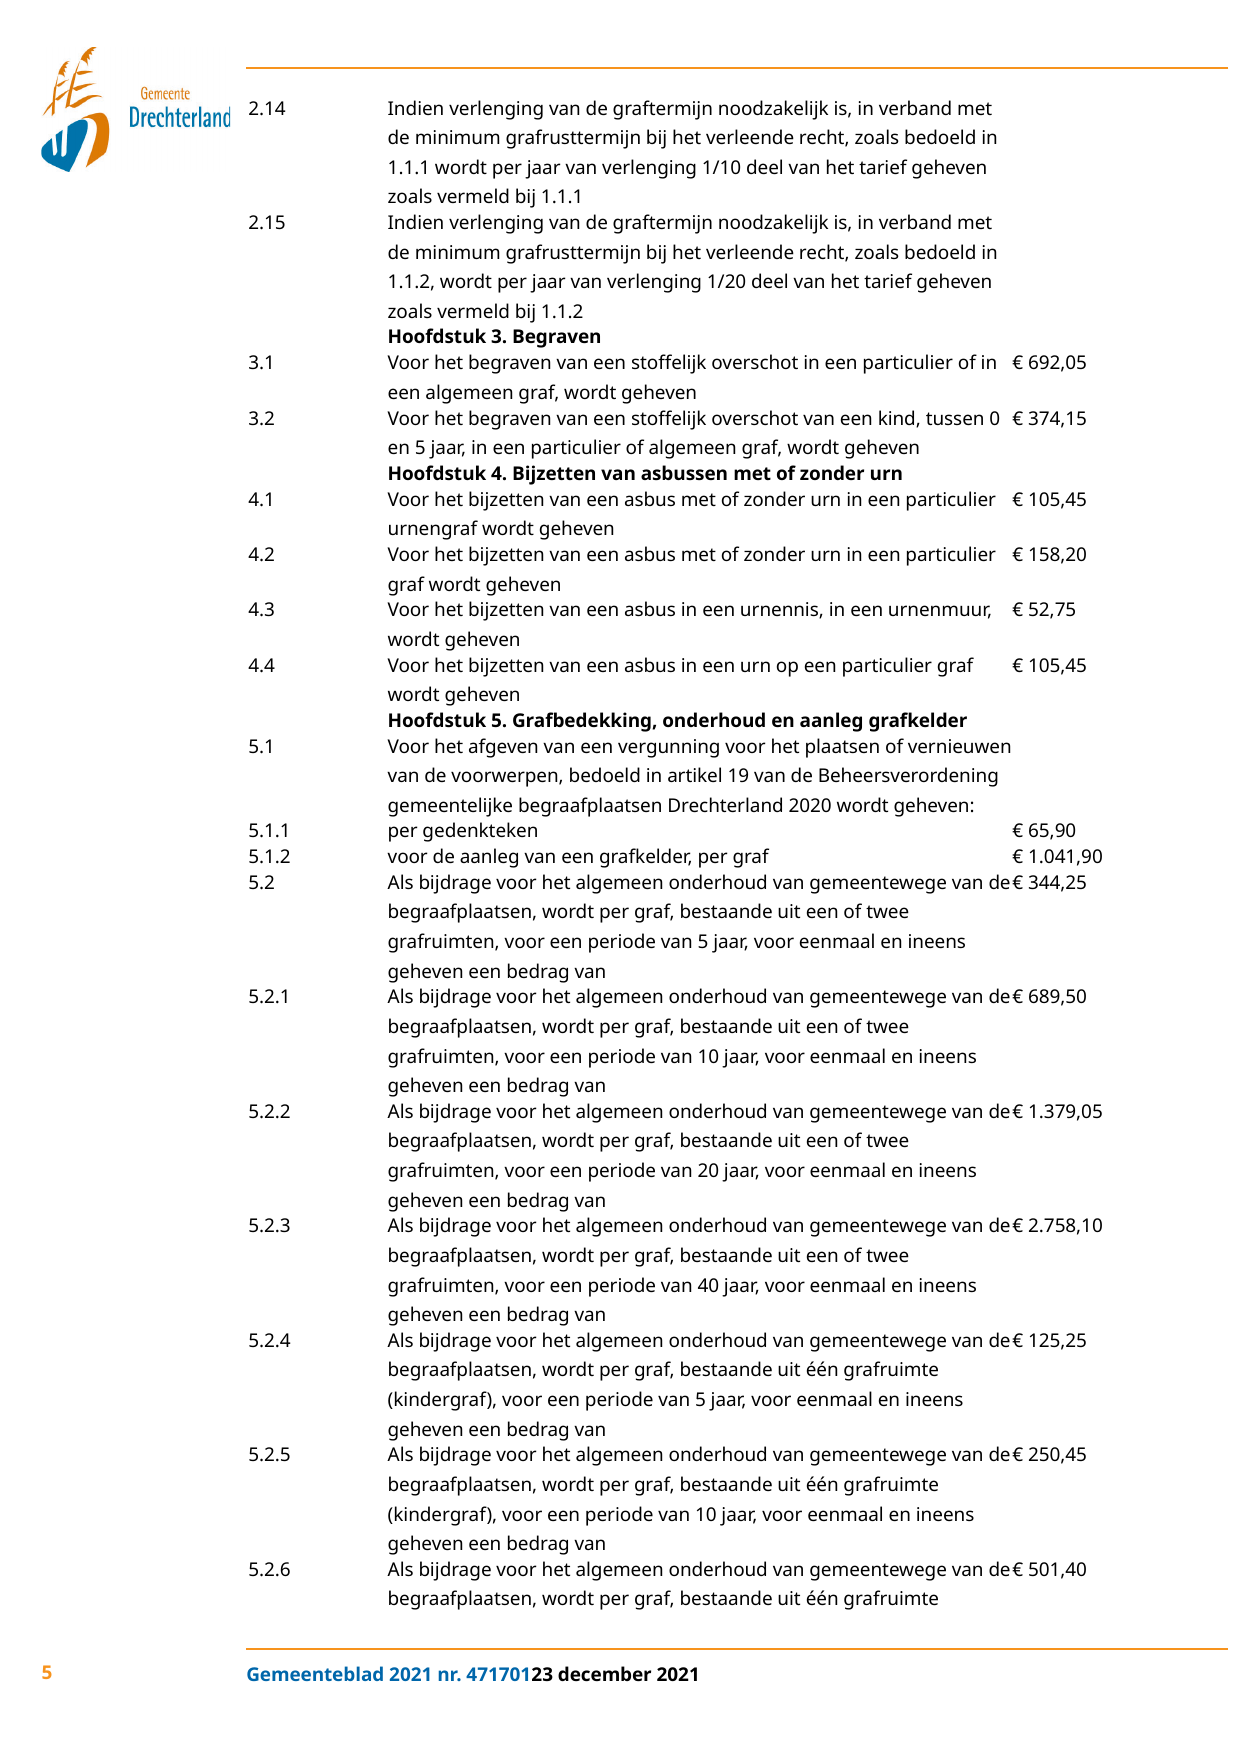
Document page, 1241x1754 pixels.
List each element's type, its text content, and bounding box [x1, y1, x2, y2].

table_cell € 158,20 [1012, 541, 1152, 596]
table_cell 5.2 [248, 869, 387, 984]
table_cell 5.2.5 [248, 1442, 387, 1556]
table_cell € 374,15 [1012, 405, 1152, 460]
table_cell Voor het bijzetten van een asbus met of zonder urn in een particulier graf wordt geheven [388, 541, 1012, 596]
table_cell Voor het bijzetten van een asbus in een urn op een particulier graf wordt geheven [388, 652, 1012, 707]
table_cell [1012, 209, 1152, 324]
table_cell 5.2.3 [248, 1213, 387, 1327]
table_cell € 1.379,05 [1012, 1098, 1152, 1213]
table_cell [1012, 733, 1152, 818]
table_cell Als bijdrage voor het algemeen onderhoud van gemeentewege van de begraafplaatsen, wordt per graf, bestaande uit een of twee grafruimten, voor een periode van 40 jaar, voor eenmaal en ineens geheven een bedrag van [388, 1213, 1012, 1327]
picture [226, 115, 231, 124]
table_cell € 105,45 [1012, 486, 1152, 541]
table_cell € 344,25 [1012, 869, 1152, 984]
table_cell € 125,25 [1012, 1327, 1152, 1442]
table_cell 3.2 [248, 405, 387, 460]
table_cell Hoofdstuk 5. Grafbedekking, onderhoud en aanleg grafkelder [388, 707, 1012, 733]
table_cell € 250,45 [1012, 1442, 1152, 1556]
table_cell voor de aanleg van een grafkelder, per graf [388, 844, 1012, 869]
table_cell € 105,45 [1012, 652, 1152, 707]
table_cell Als bijdrage voor het algemeen onderhoud van gemeentewege van de begraafplaatsen, wordt per graf, bestaande uit één grafruimte (kindergraf), voor een periode van 10 jaar, voor eenmaal en ineens geheven een bedrag van [388, 1442, 1012, 1556]
table_cell [1012, 460, 1152, 486]
table_cell [1012, 707, 1152, 733]
table_cell 5.2.6 [248, 1556, 387, 1611]
table_cell 4.1 [248, 486, 387, 541]
table_cell 3.1 [248, 350, 387, 405]
table_cell Als bijdrage voor het algemeen onderhoud van gemeentewege van de begraafplaatsen, wordt per graf, bestaande uit een of twee grafruimten, voor een periode van 5 jaar, voor eenmaal en ineens geheven een bedrag van [388, 869, 1012, 984]
table_cell [248, 707, 387, 733]
table_cell Voor het begraven van een stoffelijk overschot van een kind, tussen 0 en 5 jaar, in een particulier of algemeen graf, wordt geheven [388, 405, 1012, 460]
table_cell 5.1.2 [248, 844, 387, 869]
table_cell [248, 324, 387, 349]
table_cell 5.1.1 [248, 818, 387, 843]
table_cell per gedenkteken [388, 818, 1012, 843]
table_cell 2.15 [248, 209, 387, 324]
table_cell € 689,50 [1012, 984, 1152, 1098]
table_cell 5.1 [248, 733, 387, 818]
table_cell € 692,05 [1012, 350, 1152, 405]
table_cell € 1.041,90 [1012, 844, 1152, 869]
table_cell € 65,90 [1012, 818, 1152, 843]
table_cell € 52,75 [1012, 596, 1152, 652]
picture [41, 47, 231, 172]
table_cell Als bijdrage voor het algemeen onderhoud van gemeentewege van de begraafplaatsen, wordt per graf, bestaande uit een of twee grafruimten, voor een periode van 10 jaar, voor eenmaal en ineens geheven een bedrag van [388, 984, 1012, 1098]
table_cell Hoofdstuk 4. Bijzetten van asbussen met of zonder urn [388, 460, 1012, 486]
table_cell Voor het bijzetten van een asbus met of zonder urn in een particulier urnengraf wordt geheven [388, 486, 1012, 541]
table_cell Voor het bijzetten van een asbus in een urnennis, in een urnenmuur, wordt geheven [388, 596, 1012, 652]
table_cell 5.2.4 [248, 1327, 387, 1442]
table_cell Als bijdrage voor het algemeen onderhoud van gemeentewege van de begraafplaatsen, wordt per graf, bestaande uit één grafruimte (kindergraf), voor een periode van 5 jaar, voor eenmaal en ineens geheven een bedrag van [388, 1327, 1012, 1442]
table_cell [1012, 324, 1152, 349]
table_cell Voor het afgeven van een vergunning voor het plaatsen of vernieuwen van de voorwerpen, bedoeld in artikel 19 van de Beheersverordening gemeentelijke begraafplaatsen Drechterland 2020 wordt geheven: [388, 733, 1012, 818]
table_cell [1012, 95, 1152, 209]
table_cell € 2.758,10 [1012, 1213, 1152, 1327]
table_cell 4.4 [248, 652, 387, 707]
table_cell 4.3 [248, 596, 387, 652]
table_cell Als bijdrage voor het algemeen onderhoud van gemeentewege van de begraafplaatsen, wordt per graf, bestaande uit een of twee grafruimten, voor een periode van 20 jaar, voor eenmaal en ineens geheven een bedrag van [388, 1098, 1012, 1213]
table_cell € 501,40 [1012, 1556, 1152, 1611]
table_cell 5.2.2 [248, 1098, 387, 1213]
table_cell Indien verlenging van de graftermijn noodzakelijk is, in verband met de minimum grafrusttermijn bij het verleende recht, zoals bedoeld in 1.1.1 wordt per jaar van verlenging 1/10 deel van het tarief geheven zoals vermeld bij 1.1.1 [388, 95, 1012, 209]
table_cell Indien verlenging van de graftermijn noodzakelijk is, in verband met de minimum grafrusttermijn bij het verleende recht, zoals bedoeld in 1.1.2, wordt per jaar van verlenging 1/20 deel van het tarief geheven zoals vermeld bij 1.1.2 [388, 209, 1012, 324]
table_cell Voor het begraven van een stoffelijk overschot in een particulier of in een algemeen graf, wordt geheven [388, 350, 1012, 405]
table_cell 2.14 [248, 95, 387, 209]
table_cell Hoofdstuk 3. Begraven [388, 324, 1012, 349]
table_cell [248, 460, 387, 486]
picture [41, 158, 64, 172]
table_cell 5.2.1 [248, 984, 387, 1098]
table_cell 4.2 [248, 541, 387, 596]
table_cell Als bijdrage voor het algemeen onderhoud van gemeentewege van de begraafplaatsen, wordt per graf, bestaande uit één grafruimte [388, 1556, 1012, 1611]
